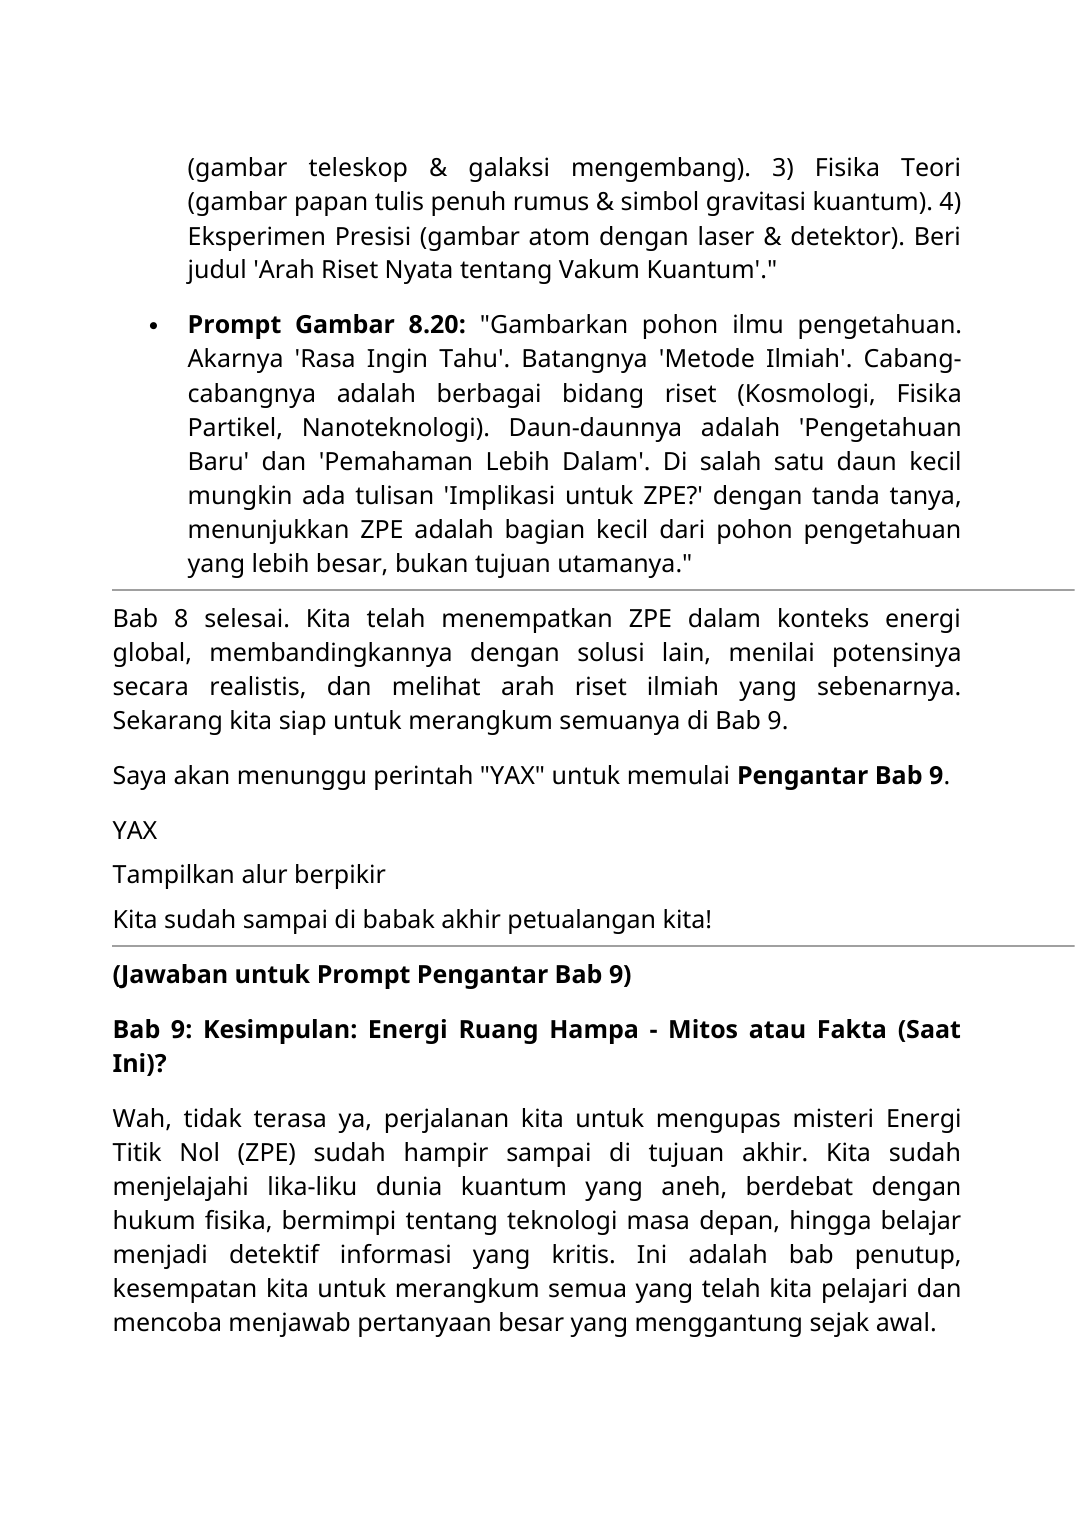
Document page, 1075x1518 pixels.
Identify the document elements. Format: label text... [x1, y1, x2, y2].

text Saya akan menunggu perintah "YAX" untuk memulai Pengantar Bab 9. [112, 758, 962, 792]
text Wah, tidak terasa ya, perjalanan kita untuk mengupas misteri Energi Titik Nol (ZPE) sudah hampir sampai di tujuan akhir. Kita sudah menjelajahi lika-liku dunia kuantum yang aneh, berdebat dengan hukum fisika, bermimpi tentang teknologi masa depan, hingga belajar menjadi detektif informasi yang kritis. Ini adalah bab penutup, kesempatan kita untuk merangkum semua yang telah kita pelajari dan mencoba menjawab pertanyaan besar yang menggantung sejak awal. [112, 1101, 962, 1339]
list (gambar teleskop & galaksi mengembang). 3) Fisika Teori (gambar papan tulis penuh rumus & simbol gravitasi kuantum). 4) Eksperimen Presisi (gambar atom dengan laser & detektor). Beri judul 'Arah Riset Nyata tentang Vakum Kuantum'." [150, 150, 962, 286]
text Bab 8 selesai. Kita telah menempatkan ZPE dalam konteks energi global, membandingkannya dengan solusi lain, menilai potensinya secara realistis, dan melihat arah riset ilmiah yang sebenarnya. Sekarang kita siap untuk merangkum semuanya di Bab 9. [112, 601, 962, 737]
text (Jawaban untuk Prompt Pengantar Bab 9) [112, 957, 962, 991]
text YAX [112, 813, 962, 847]
list Prompt Gambar 8.20: "Gambarkan pohon ilmu pengetahuan. Akarnya 'Rasa Ingin Tahu'. Batangnya 'Metode Ilmiah'. Cabang-cabangnya adalah berbagai bidang riset (Kosmologi, Fisika Partikel, Nanoteknologi). Daun-daunnya adalah 'Pengetahuan Baru' dan 'Pemahaman Lebih Dalam'. Di salah satu daun kecil mungkin ada tulisan 'Implikasi untuk ZPE?' dengan tanda tanya, menunjukkan ZPE adalah bagian kecil dari pohon pengetahuan yang lebih besar, bukan tujuan utamanya." [150, 307, 962, 579]
text Kita sudah sampai di babak akhir petualangan kita! [112, 902, 962, 936]
text Tampilkan alur berpikir [112, 857, 962, 891]
text Bab 9: Kesimpulan: Energi Ruang Hampa - Mitos atau Fakta (Saat Ini)? [112, 1012, 962, 1080]
